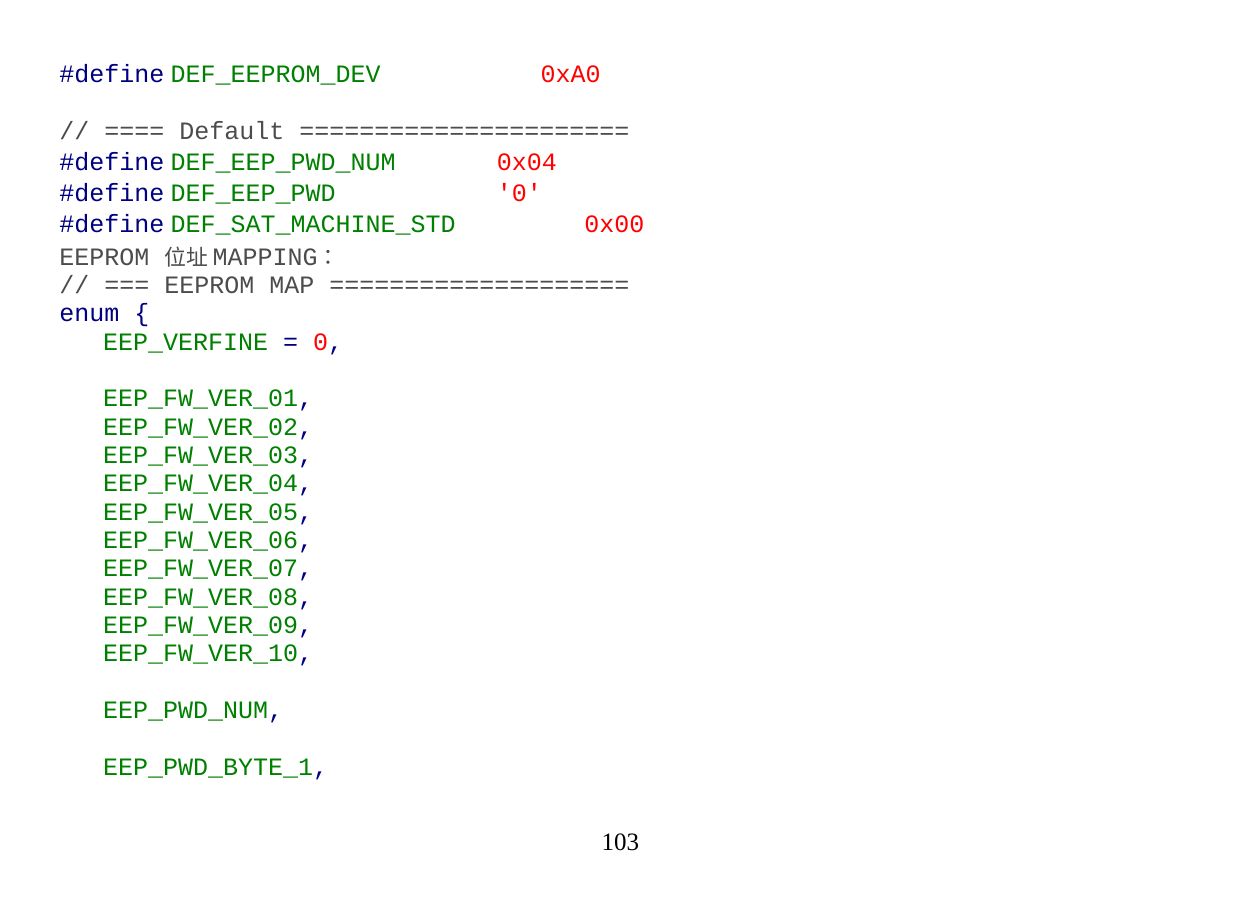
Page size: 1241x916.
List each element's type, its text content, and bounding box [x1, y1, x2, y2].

text EEP_FW_VER_03, [59, 442, 1181, 471]
text #define DEF_SAT_MACHINE_STD 0x00 [59, 209, 1181, 239]
text EEP_FW_VER_07, [59, 556, 1181, 584]
text EEP_PWD_BYTE_1, [59, 754, 1181, 782]
text EEP_FW_VER_02, [59, 414, 1181, 442]
text EEP_FW_VER_09, [59, 612, 1181, 641]
text EEP_VERFINE = 0, [59, 329, 1181, 357]
text // === EEPROM MAP ==================== [59, 272, 1181, 301]
text EEP_FW_VER_05, [59, 499, 1181, 527]
text EEPROM 位址MAPPING： [59, 239, 1181, 272]
text // ==== Default ====================== [59, 119, 1181, 147]
text #define DEF_EEPROM_DEV 0xA0 [59, 59, 1181, 90]
text EEP_FW_VER_04, [59, 471, 1181, 499]
text EEP_FW_VER_10, [59, 641, 1181, 669]
text EEP_FW_VER_01, [59, 386, 1181, 414]
text EEP_FW_VER_06, [59, 527, 1181, 556]
text #define DEF_EEP_PWD_NUM 0x04 [59, 147, 1181, 178]
text enum { [59, 301, 1181, 329]
text EEP_PWD_NUM, [59, 697, 1181, 726]
text #define DEF_EEP_PWD '0' [59, 178, 1181, 209]
text EEP_FW_VER_08, [59, 584, 1181, 612]
